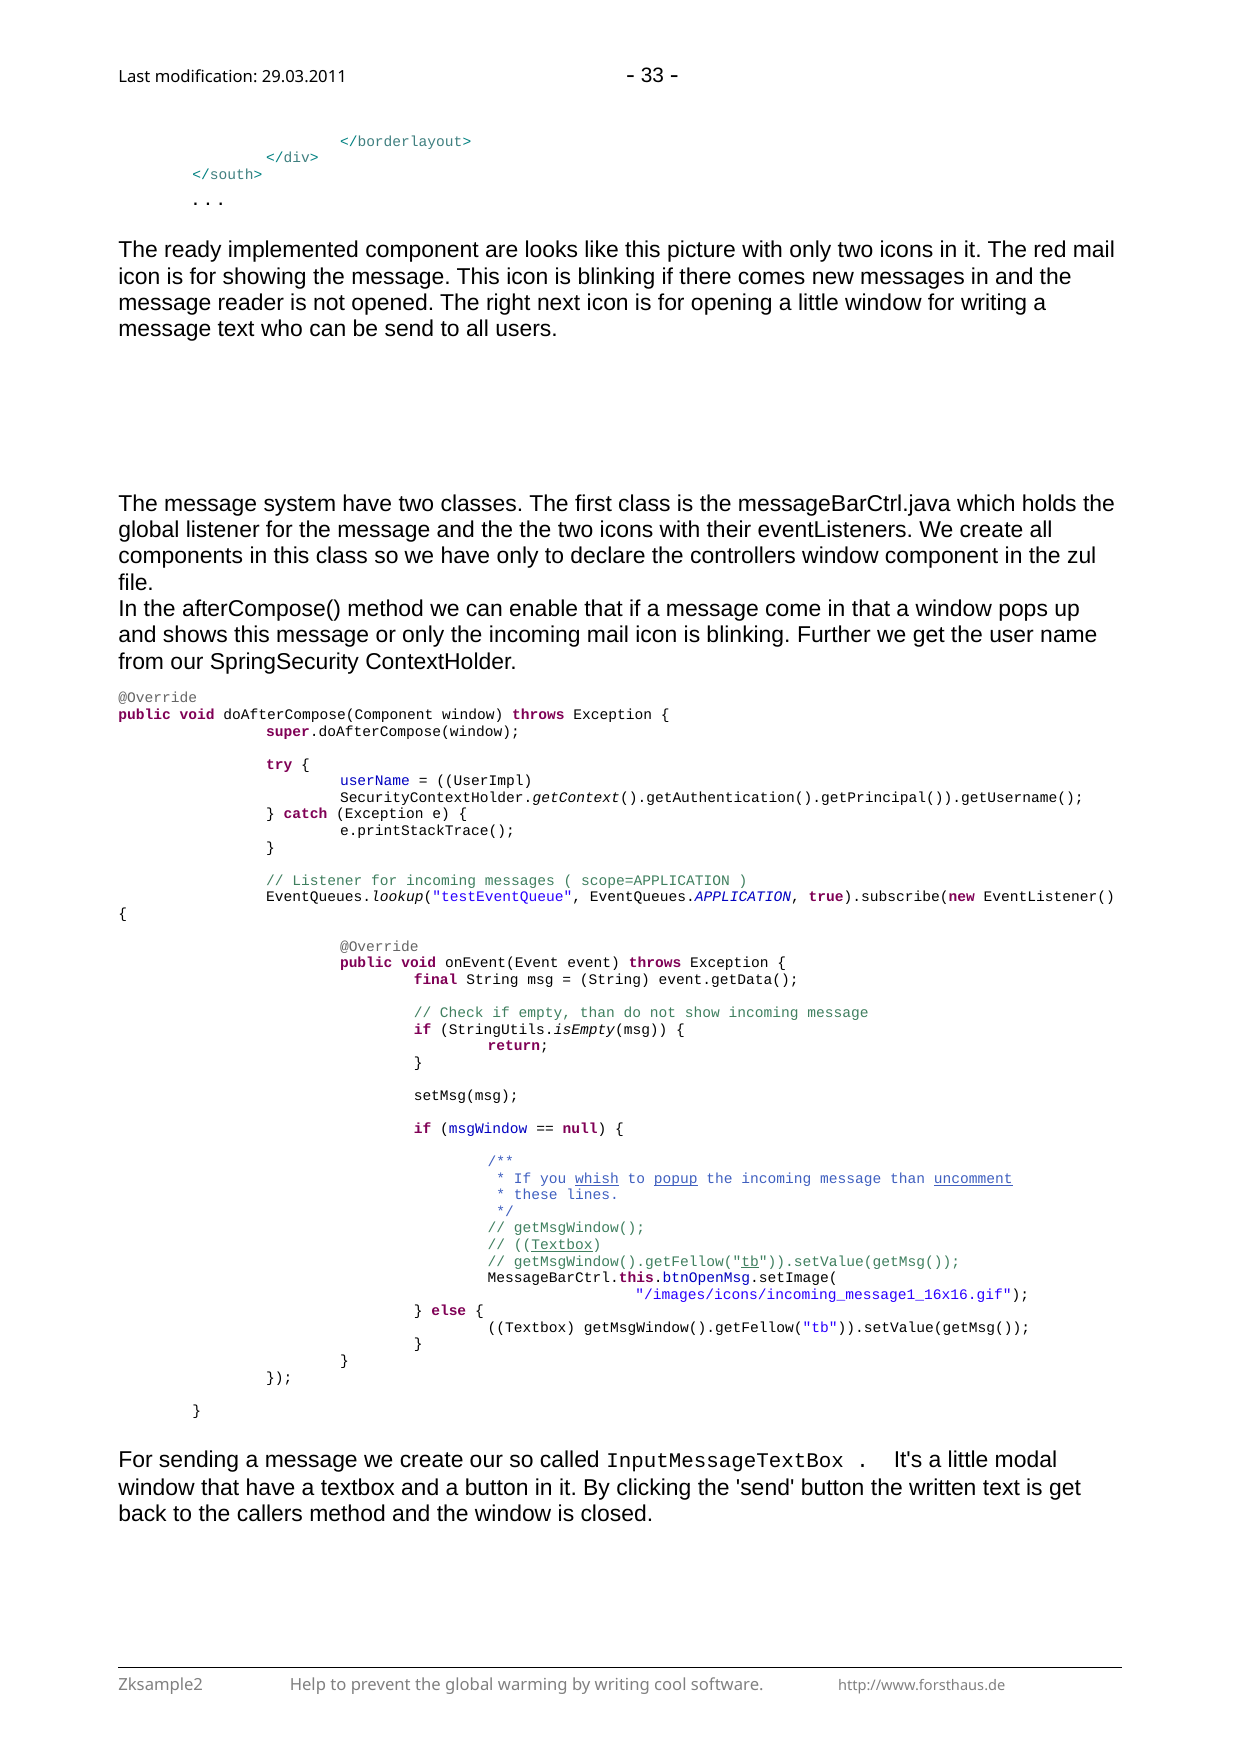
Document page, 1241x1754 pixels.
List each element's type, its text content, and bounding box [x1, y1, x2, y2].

text public void doAfterCompose(Component window) throws Exception { [118, 707, 1122, 724]
text * If you whish to popup the incoming message than uncomment [118, 1171, 1122, 1188]
text e.printStackTrace(); [118, 823, 1122, 840]
text @Override [118, 939, 1122, 956]
text </south> [118, 167, 1122, 183]
text } [118, 1337, 1122, 1353]
text // ((Textbox) [118, 1237, 1122, 1254]
text } [118, 1055, 1122, 1072]
text // getMsgWindow(); [118, 1221, 1122, 1237]
text super.doAfterCompose(window); [118, 724, 1122, 740]
text } else { [118, 1303, 1122, 1320]
text @Override [118, 691, 1122, 707]
text }); [118, 1370, 1122, 1386]
text // Listener for incoming messages ( scope=APPLICATION ) [118, 873, 1122, 889]
text "/images/icons/incoming_message1_16x16.gif"); [118, 1287, 1122, 1303]
text } catch (Exception e) { [118, 807, 1122, 823]
text } [118, 840, 1122, 856]
text /** [118, 1154, 1122, 1171]
text final String msg = (String) event.getData(); [118, 972, 1122, 989]
text if (StringUtils.isEmpty(msg)) { [118, 1022, 1122, 1038]
text } [118, 1353, 1122, 1370]
text For sending a message we create our so called InputMessageTextBox . It's a little modal window that have a textbox and a button in it. By clicking the 'send' button the written text is get back to the callers method and the window is closed. [118, 1446, 1122, 1526]
text */ [118, 1204, 1122, 1221]
text . . . [118, 183, 1122, 210]
text try { [118, 757, 1122, 773]
text setMsg(msg); [118, 1088, 1122, 1105]
text SecurityContextHolder.getContext().getAuthentication().getPrincipal()).getUsername(); [118, 790, 1122, 807]
text EventQueues.lookup("testEventQueue", EventQueues.APPLICATION, true).subscribe(new EventListener() { [118, 889, 1122, 923]
text userName = ((UserImpl) [118, 773, 1122, 790]
text public void onEvent(Event event) throws Exception { [118, 956, 1122, 972]
text } [118, 1403, 1122, 1419]
text The message system have two classes. The first class is the messageBarCtrl.java which holds the global listener for the message and the the two icons with their eventListeners. We create all components in this class so we have only to declare the controllers window component in the zul file. [118, 490, 1122, 595]
text // Check if empty, than do not show incoming message [118, 1005, 1122, 1022]
text MessageBarCtrl.this.btnOpenMsg.setImage( [118, 1270, 1122, 1287]
text * these lines. [118, 1188, 1122, 1204]
text ((Textbox) getMsgWindow().getFellow("tb")).setValue(getMsg()); [118, 1320, 1122, 1337]
text if (msgWindow == null) { [118, 1121, 1122, 1138]
text // getMsgWindow().getFellow("tb")).setValue(getMsg()); [118, 1254, 1122, 1270]
text In the afterCompose() method we can enable that if a message come in that a window pops up and shows this message or only the incoming mail icon is blinking. Further we get the user name from our SpringSecurity ContextHolder. [118, 595, 1122, 674]
text return; [118, 1038, 1122, 1055]
text </div> [118, 150, 1122, 167]
text </borderlayout> [118, 134, 1122, 150]
text The ready implemented component are looks like this picture with only two icons in it. The red mail icon is for showing the message. This icon is blinking if there comes new messages in and the message reader is not opened. The right next icon is for opening a little window for writing a message text who can be send to all users. [118, 236, 1122, 342]
